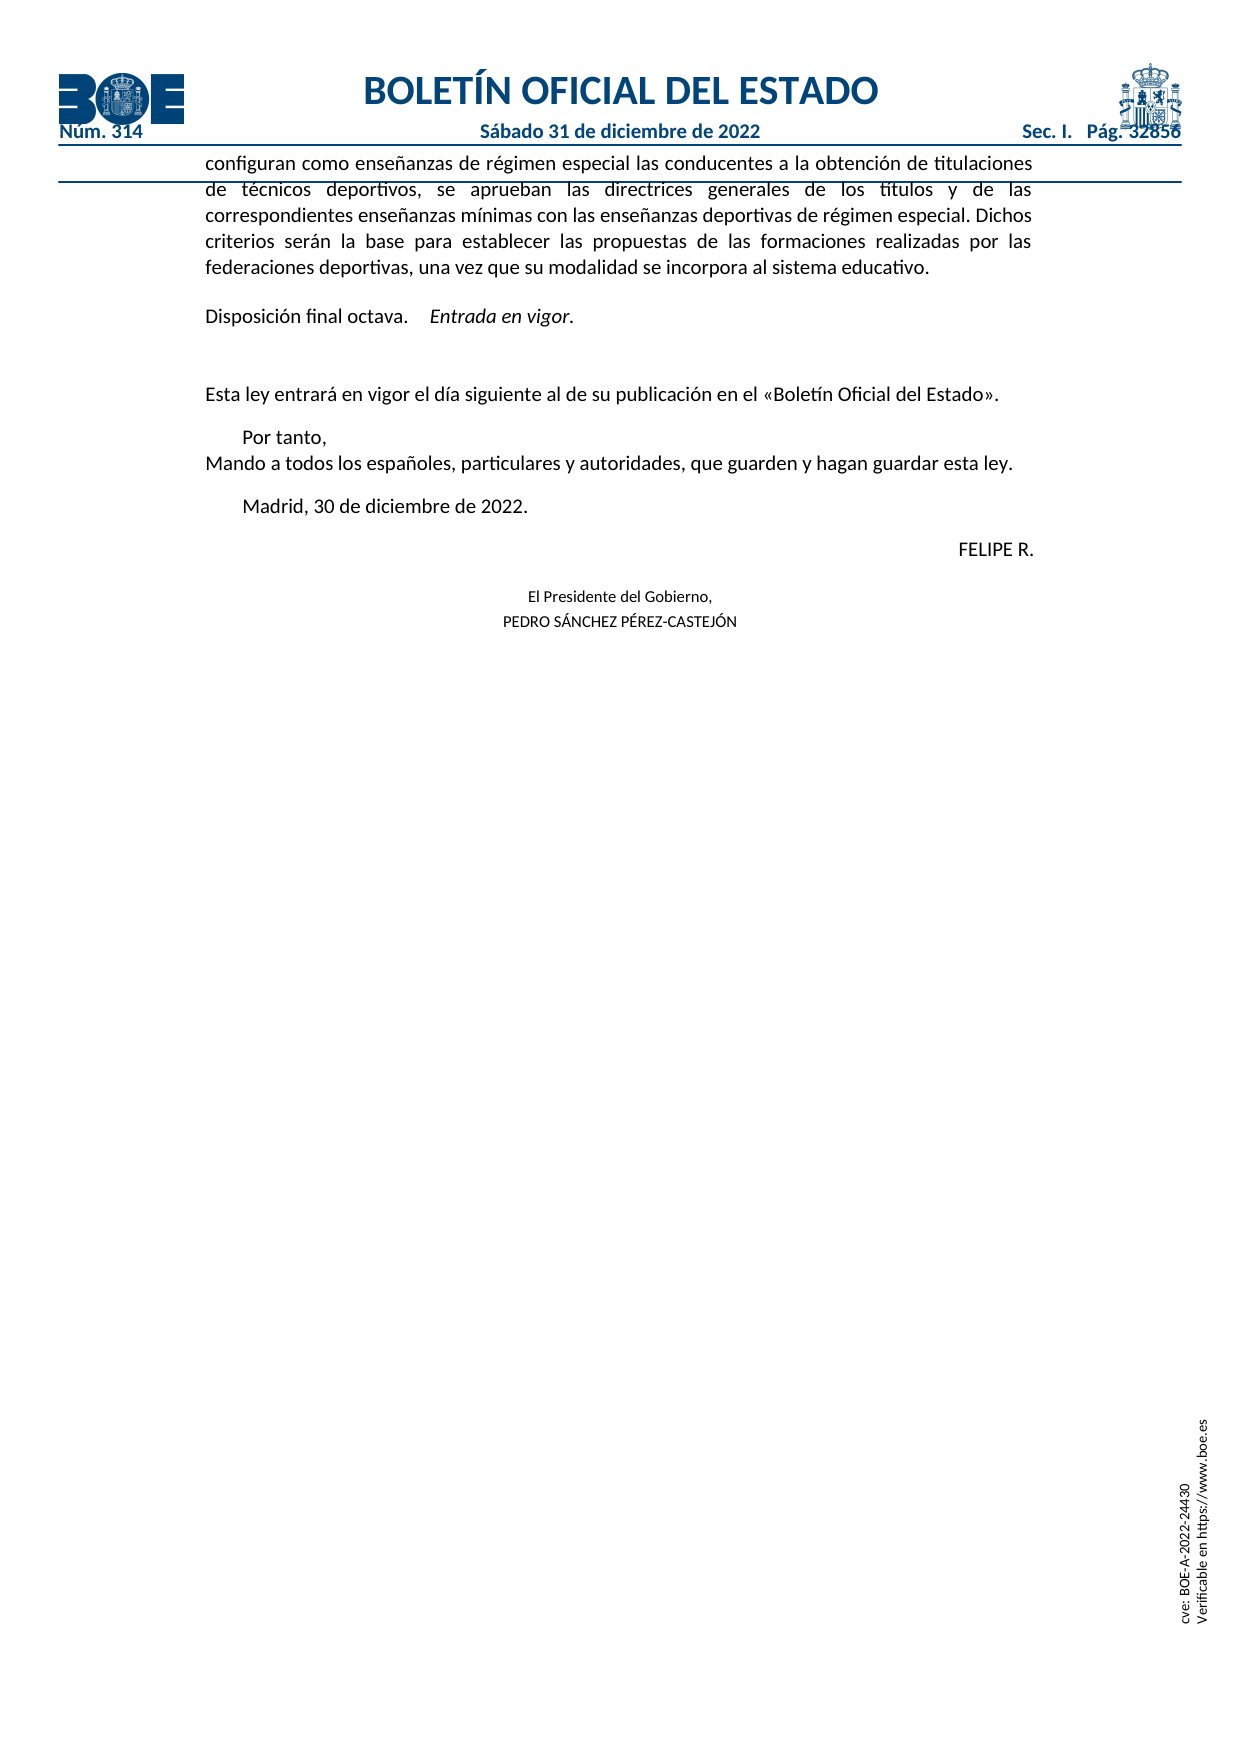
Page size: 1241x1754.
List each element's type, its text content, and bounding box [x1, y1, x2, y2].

text El Presidente del Gobierno, [207, 586, 1033, 606]
table_header https://www.boe.es [207, 346, 556, 381]
text configuran como enseñanzas de régimen especial las conducentes a la obtención de titulaciones [205, 150, 1033, 181]
text Mando a todos los españoles, particulares y autoridades, que guarden y hagan guardar esta ley. [205, 451, 1033, 476]
text Disposición final octava. Entrada en vigor. [205, 303, 1033, 329]
text FELIPE R. [207, 536, 1034, 561]
text Madrid, 30 de diciembre de 2022. [242, 493, 1033, 519]
text Por tanto, [242, 424, 1033, 449]
text de técnicos deportivos, se aprueban las directrices generales de los títulos y de las correspondientes enseñanzas mínimas con las enseñanzas deportivas de régimen especial. Dichos criterios serán la base para establecer las propuestas de las formaciones realizadas por las federaciones deportivas, una vez que su modalidad se incorpora al sistema educativo. [205, 183, 1033, 280]
table_header BOLETÍN OFICIAL DEL ESTADO [556, 346, 1041, 381]
table_header D. L.: M-1/1958 - ISSN: 0212-033X [1041, 346, 1240, 381]
text Esta ley entrará en vigor el día siguiente al de su publicación en el «Boletín Oficial del Estado». [205, 381, 1033, 407]
text PEDRO SÁNCHEZ PÉREZ-CASTEJÓN [207, 612, 1033, 632]
